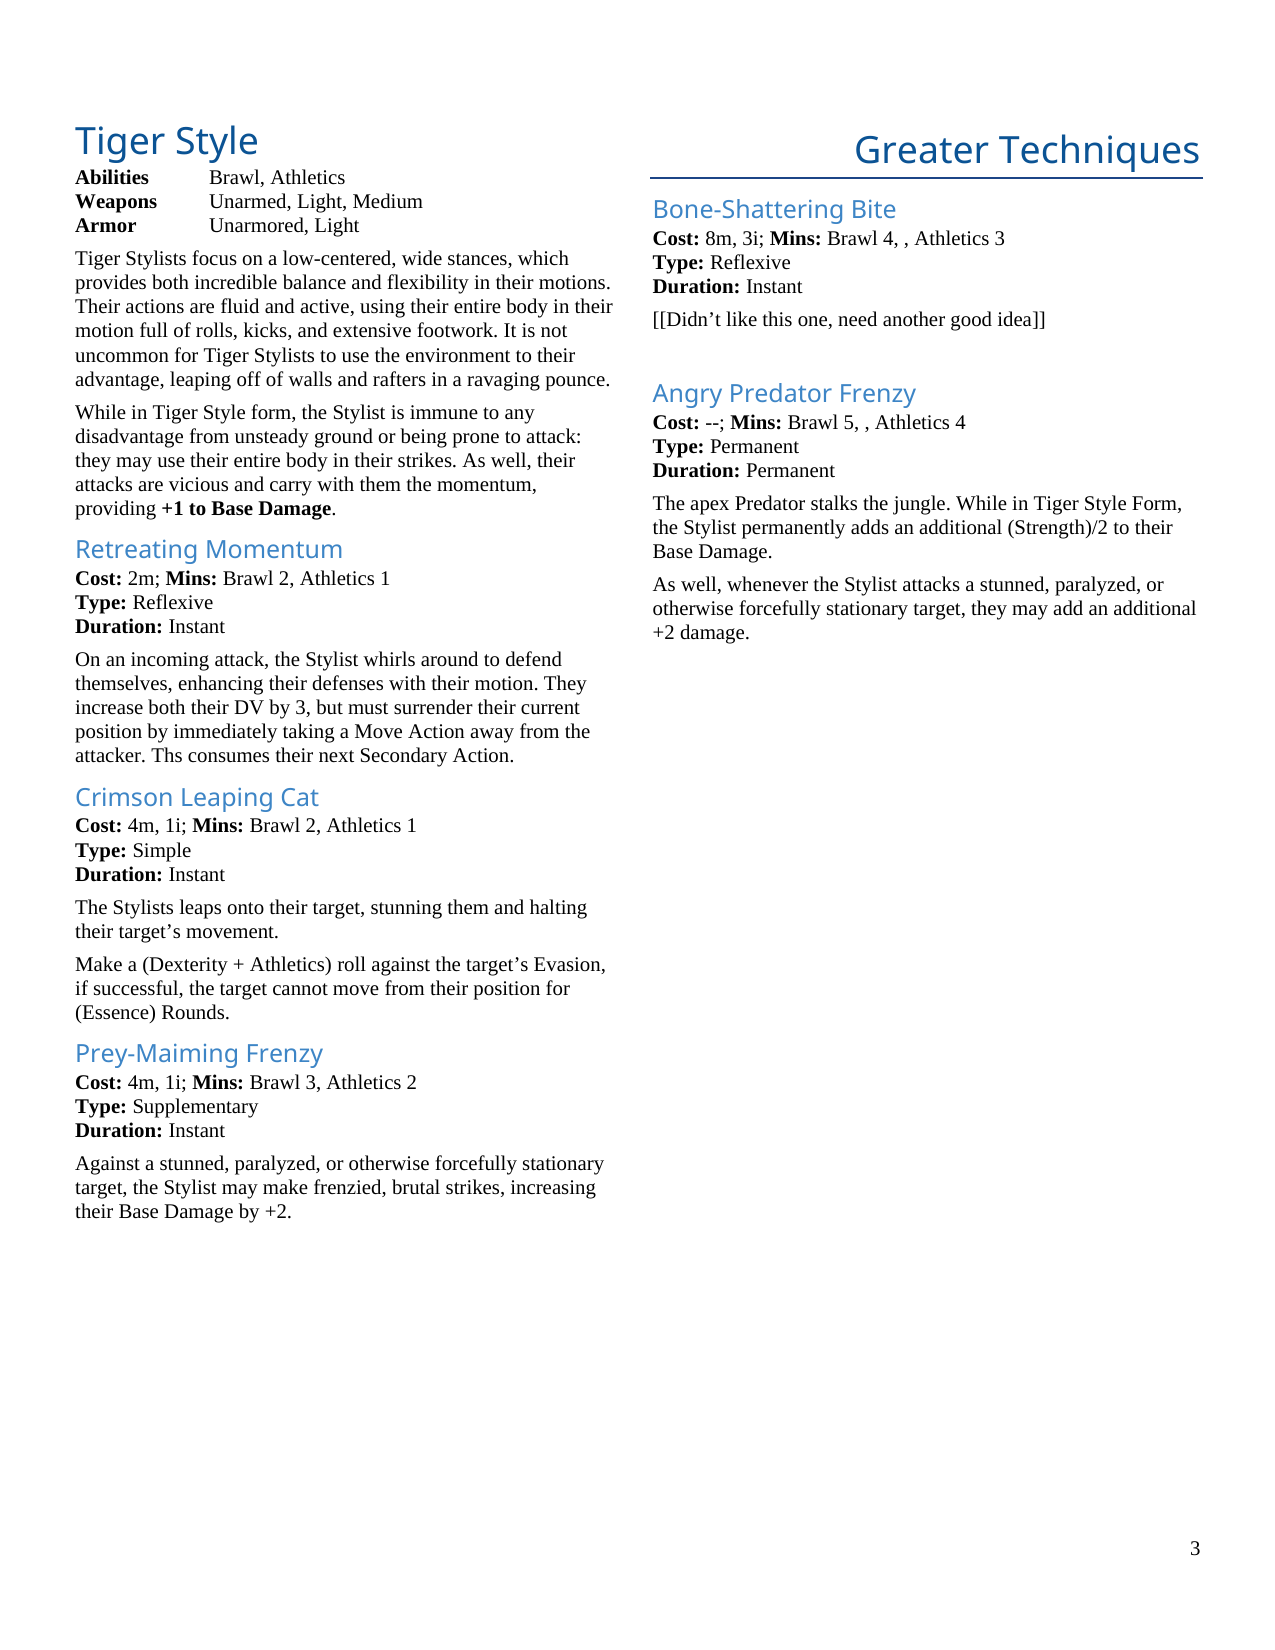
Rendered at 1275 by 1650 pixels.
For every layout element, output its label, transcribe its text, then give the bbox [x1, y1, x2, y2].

text Cost: 4m, 1i; Mins: Brawl 3, Athletics 2 Type: Supplementary Duration: Instant [75, 1070, 622, 1142]
text Against a stunned, paralyzed, or otherwise forcefully stationary target, the Stylist may make frenzied, brutal strikes, increasing their Base Damage by +2. [75, 1151, 622, 1223]
text Cost: 2m; Mins: Brawl 2, Athletics 1 Type: Reflexive Duration: Instant [75, 566, 622, 638]
text The Stylists leaps onto their target, stunning them and halting their target’s movement. [75, 894, 622, 943]
subtitle Angry Predator Frenzy [652, 376, 1200, 410]
text While in Tiger Style form, the Stylist is immune to any disadvantage from unsteady ground or being prone to attack: they may use their entire body in their strikes. As well, their attacks are vicious and carry with them the momentum, providing +1 to Base Damage. [75, 399, 622, 520]
subtitle Retreating Momentum [75, 532, 622, 566]
subtitle Bone-Shattering Bite [652, 191, 1200, 226]
text The apex Predator stalks the jungle. While in Tiger Style Form, the Stylist permanently adds an additional (Strength)/2 to their Base Damage. [652, 491, 1200, 563]
subtitle Prey-Maiming Frenzy [75, 1036, 622, 1070]
subtitle Greater Techniques [649, 120, 1203, 179]
text Abilities Brawl, Athletics Weapons Unarmed, Light, Medium Armor Unarmored, Light [75, 165, 622, 237]
text As well, whenever the Stylist attacks a stunned, paralyzed, or otherwise forcefully stationary target, they may add an additional +2 damage. [652, 572, 1200, 644]
text Tiger Stylists focus on a low-centered, wide stances, which provides both incredible balance and flexibility in their motions. Their actions are fluid and active, using their entire body in their motion full of rolls, kicks, and extensive footwork. It is not uncommon for Tiger Stylists to use the environment to their advantage, leaping off of walls and rafters in a ravaging pounce. [75, 246, 622, 391]
text On an incoming attack, the Stylist whirls around to defend themselves, enhancing their defenses with their motion. They increase both their DV by 3, but must surrender their current position by immediately taking a Move Action away from the attacker. Ths consumes their next Secondary Action. [75, 647, 622, 767]
text Cost: 4m, 1i; Mins: Brawl 2, Athletics 1 Type: Simple Duration: Instant [75, 813, 622, 886]
text [[Didn’t like this one, need another good idea]] [652, 307, 1200, 331]
text Cost: --; Mins: Brawl 5, , Athletics 4 Type: Permanent Duration: Permanent [652, 410, 1200, 482]
text Cost: 8m, 3i; Mins: Brawl 4, , Athletics 3 Type: Reflexive Duration: Instant [652, 226, 1200, 298]
text Make a (Dexterity + Athletics) roll against the target’s Evasion, if successful, the target cannot move from their position for (Essence) Rounds. [75, 952, 622, 1024]
subtitle Crimson Leaping Cat [75, 779, 622, 813]
subtitle Tiger Style [75, 114, 622, 165]
